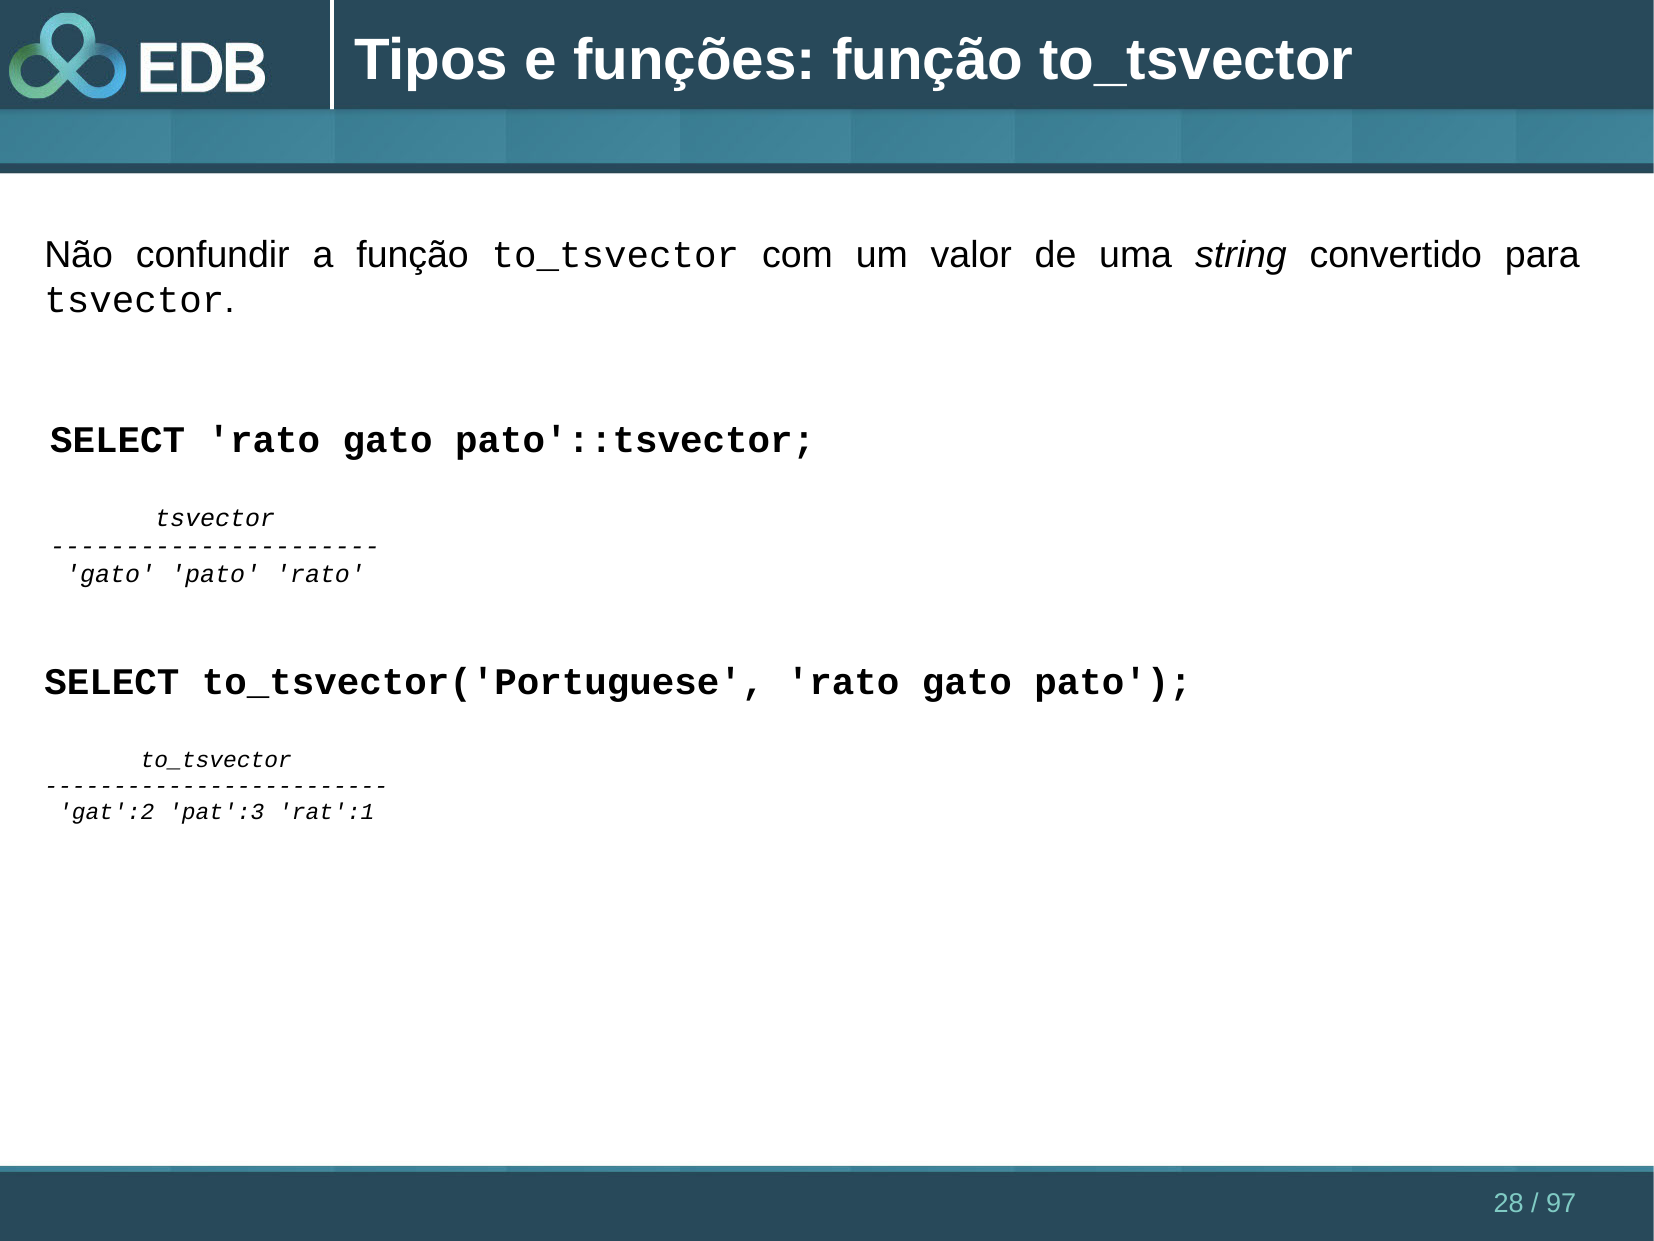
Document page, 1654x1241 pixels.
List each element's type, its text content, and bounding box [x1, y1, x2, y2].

picture [0, 0, 1654, 1241]
text_box SELECT to_tsvector('Portuguese', 'rato gato pato'); to_tsvector ------------------------- 'gat':2 'pat':3 'rat':1 [29, 655, 1589, 835]
text_box Não confundir a função to_tsvector com um valor de uma string convertido para tsvector. [29, 226, 1595, 332]
title Tipos e funções: função to_tsvector [354, 26, 1595, 92]
text_box SELECT 'rato gato pato'::tsvector; tsvector ---------------------- 'gato' 'pato' 'rato' [35, 413, 1595, 598]
